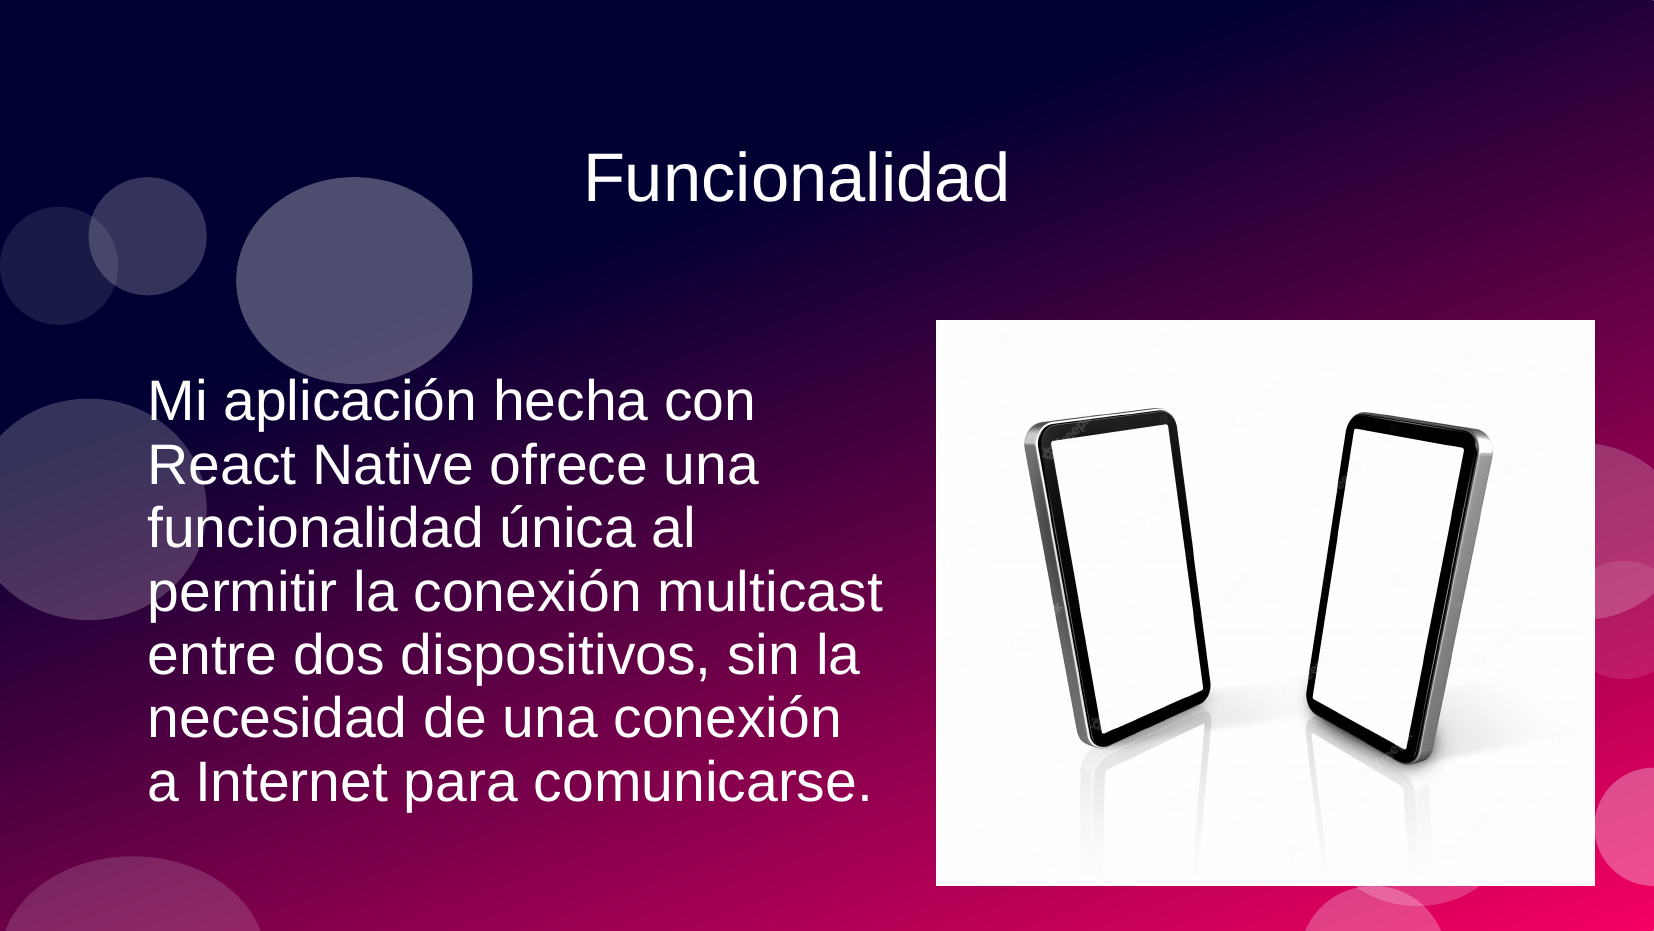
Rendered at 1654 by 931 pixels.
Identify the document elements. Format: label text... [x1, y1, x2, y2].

picture [936, 320, 1595, 886]
list Mi aplicación hecha con React Native ofrece una funcionalidad única al permitir la conexión multicast entre dos dispositivos, sin la necesidad de una conexión a Internet para comunicarse. [88, 369, 886, 827]
title Funcionalidad [59, 88, 1536, 266]
